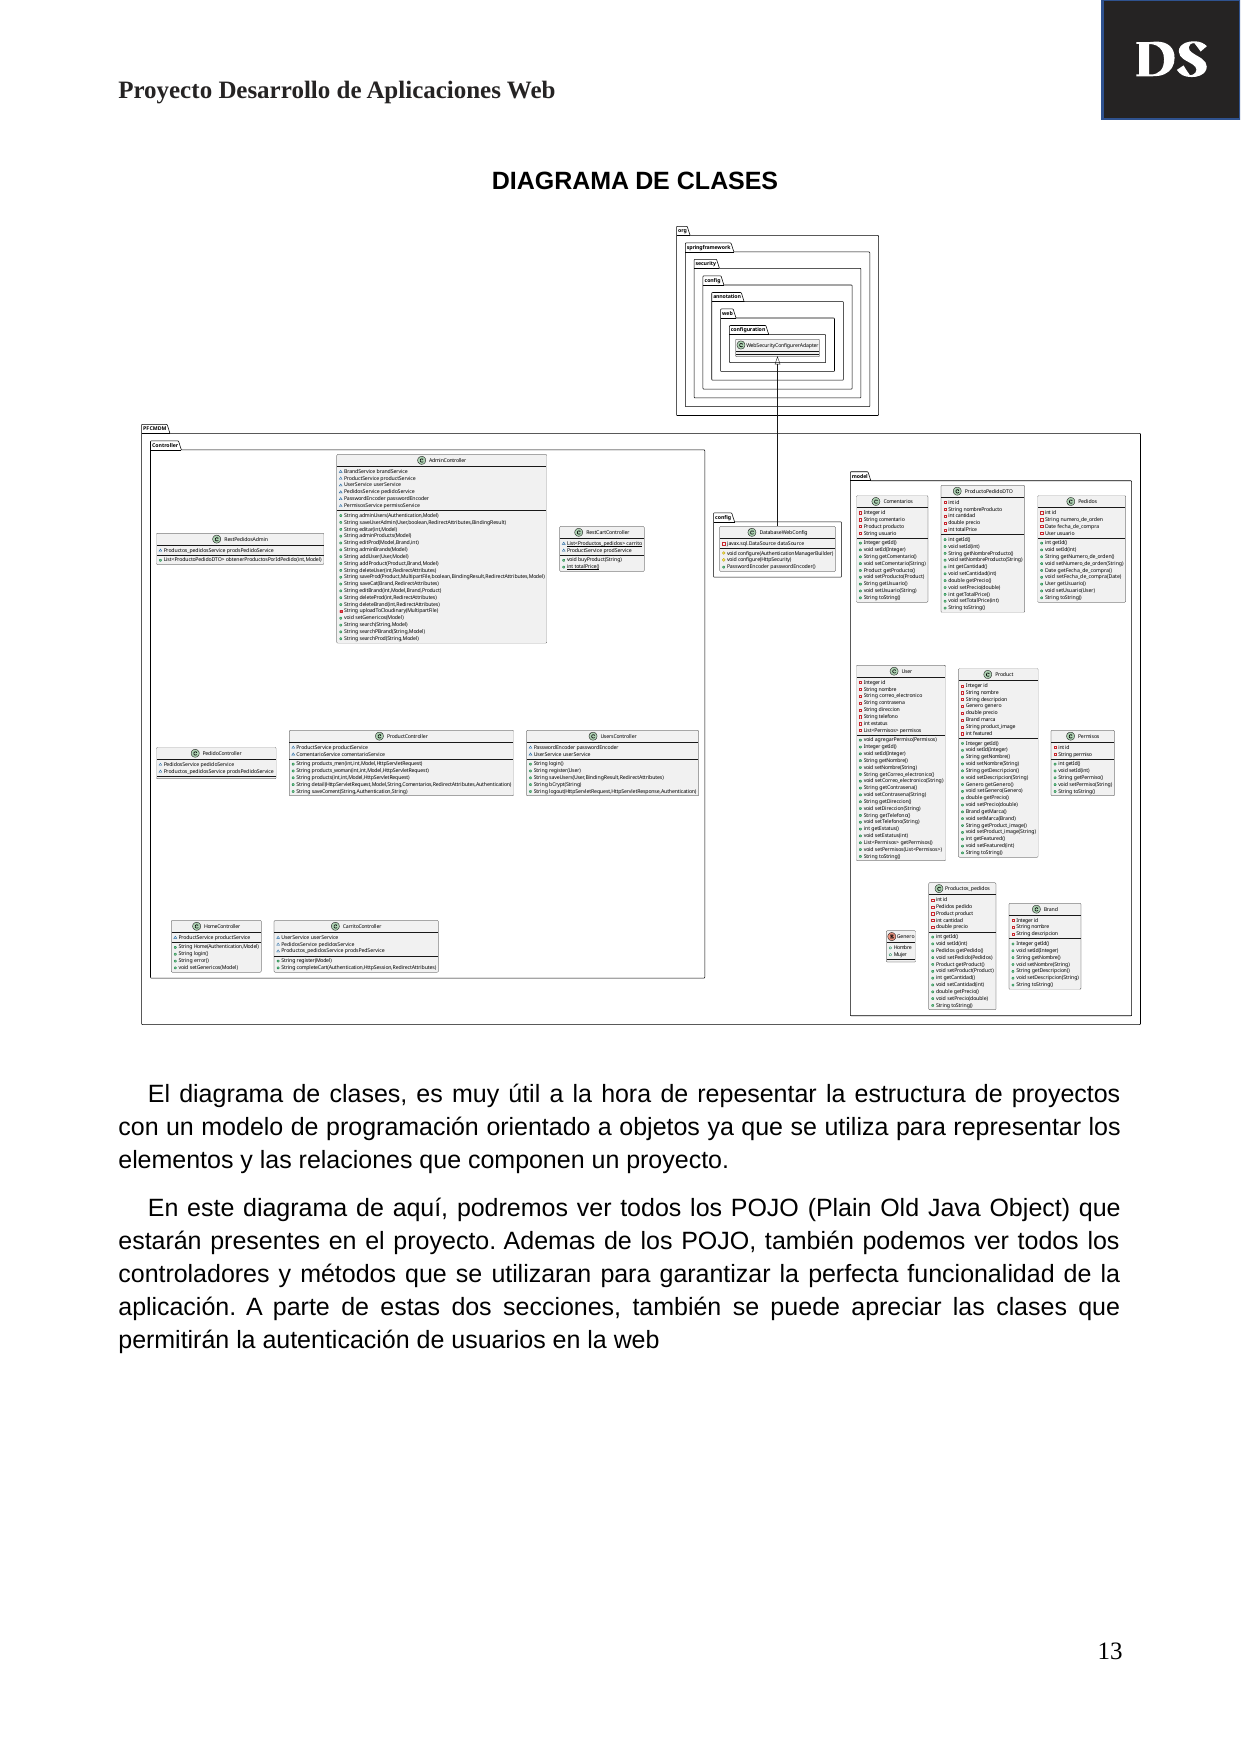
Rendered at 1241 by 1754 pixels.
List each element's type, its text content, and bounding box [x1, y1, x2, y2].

text DIAGRAMA DE CLASES [118, 166, 1122, 194]
text El diagrama de clases, es muy útil a la hora de repesentar la estructura de proyectos con un modelo de programación orientado a objetos ya que se utiliza para representar los elementos y las relaciones que componen un proyecto. [118, 1079, 1122, 1174]
text En este diagrama de aquí, podremos ver todos los POJO (Plain Old Java Object) que estarán presentes en el proyecto. Ademas de los POJO, también podemos ver todos los controladores y métodos que se utilizaran para garantizar la perfecta funcionalidad de la aplicación. A parte de estas dos secciones, también se puede apreciar las clases que permitirán la autenticación de usuarios en la web [118, 1193, 1122, 1354]
